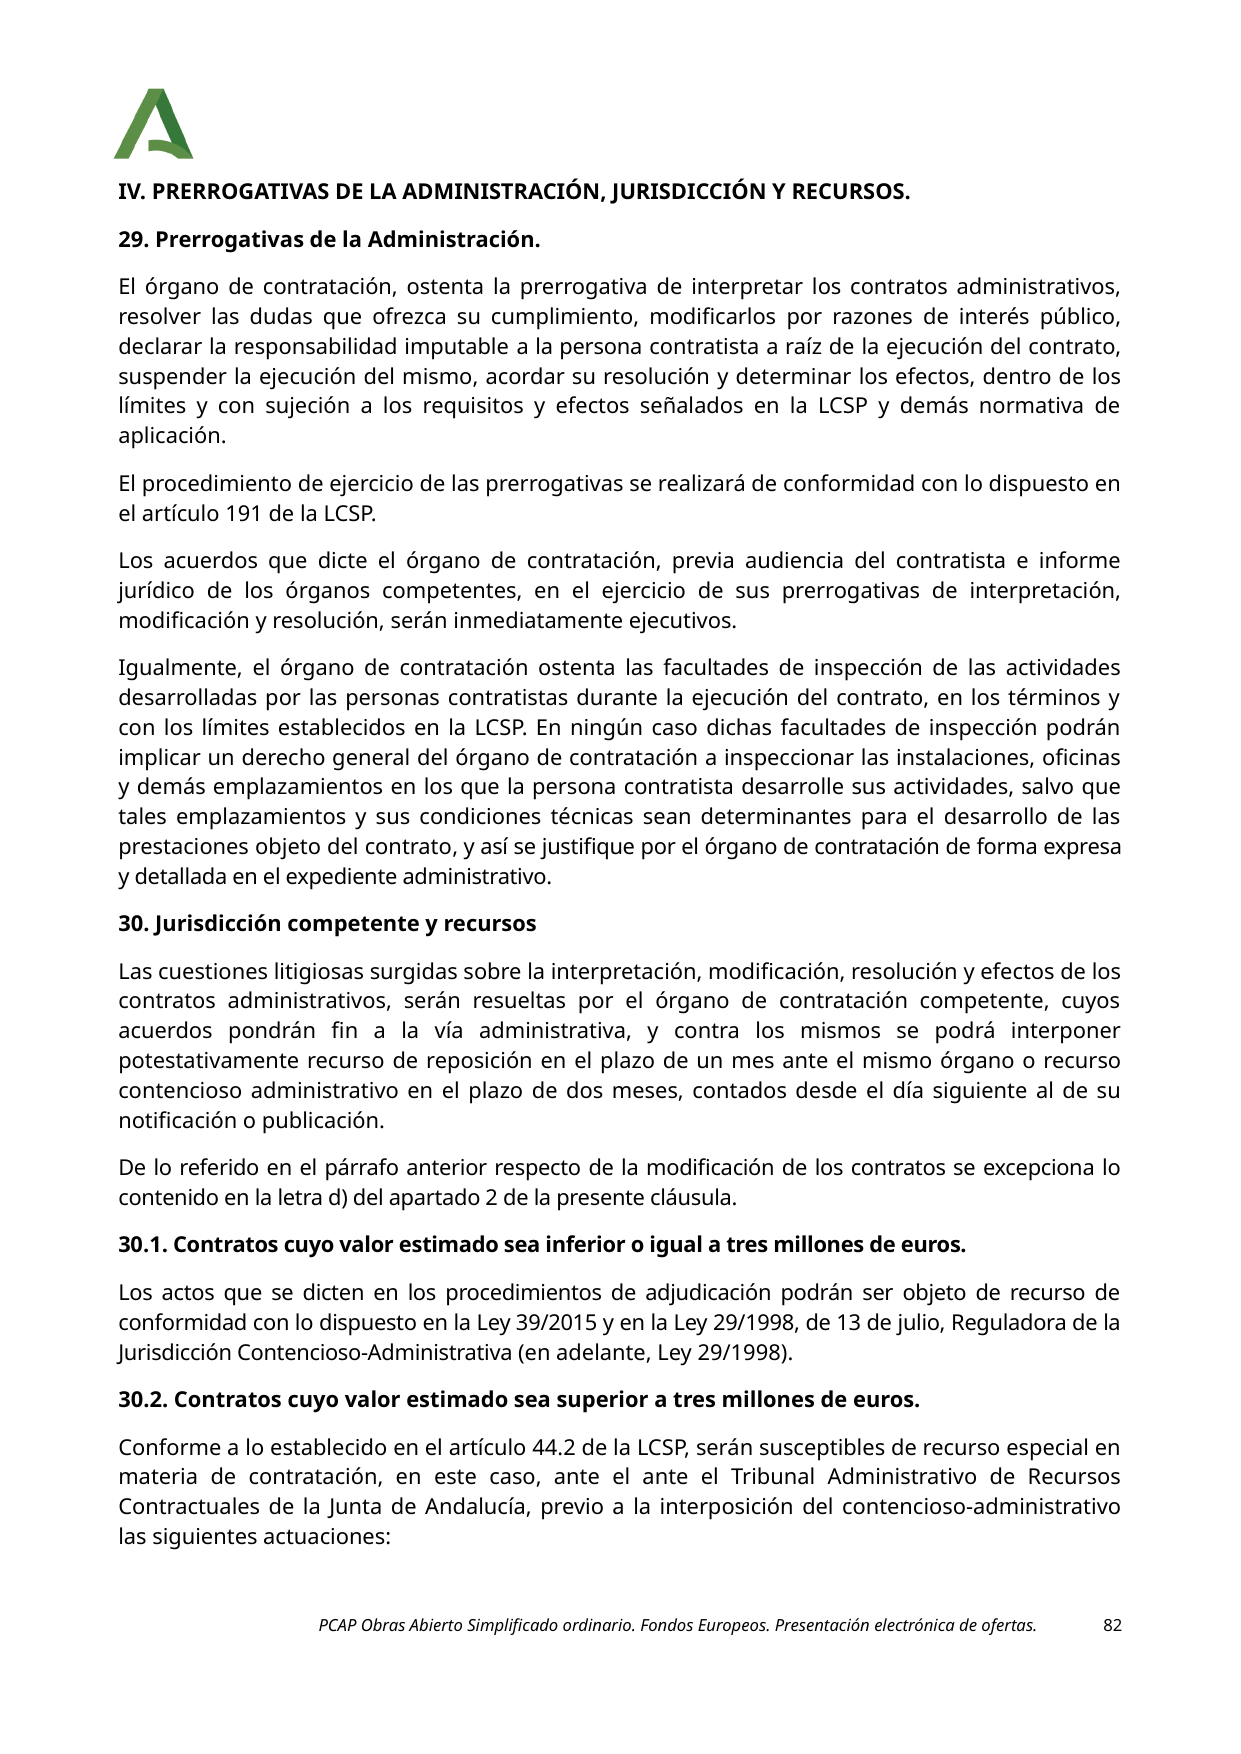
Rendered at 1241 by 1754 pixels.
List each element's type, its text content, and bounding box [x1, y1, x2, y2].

subtitle 30.2. Contratos cuyo valor estimado sea superior a tres millones de euros. [118, 1384, 1122, 1414]
text De lo referido en el párrafo anterior respecto de la modificación de los contratos se excepciona lo contenido en la letra d) del apartado 2 de la presente cláusula. [118, 1152, 1122, 1212]
picture [109, 84, 198, 163]
subtitle 30.1. Contratos cuyo valor estimado sea inferior o igual a tres millones de euros. [118, 1229, 1122, 1259]
subtitle 29. Prerrogativas de la Administración. [118, 224, 1122, 254]
text Igualmente, el órgano de contratación ostenta las facultades de inspección de las actividades desarrolladas por las personas contratistas durante la ejecución del contrato, en los términos y con los límites establecidos en la LCSP. En ningún caso dichas facultades de inspección podrán implicar un derecho general del órgano de contratación a inspeccionar las instalaciones, oficinas y demás emplazamientos en los que la persona contratista desarrolle sus actividades, salvo que tales emplazamientos y sus condiciones técnicas sean determinantes para el desarrollo de las prestaciones objeto del contrato, y así se justifique por el órgano de contratación de forma expresa y detallada en el expediente administrativo. [118, 652, 1122, 891]
text Los actos que se dicten en los procedimientos de adjudicación podrán ser objeto de recurso de conformidad con lo dispuesto en la Ley 39/2015 y en la Ley 29/1998, de 13 de julio, Reguladora de la Jurisdicción Contencioso-Administrativa (en adelante, Ley 29/1998). [118, 1277, 1122, 1366]
text El procedimiento de ejercicio de las prerrogativas se realizará de conformidad con lo dispuesto en el artículo 191 de la LCSP. [118, 468, 1122, 527]
text Las cuestiones litigiosas surgidas sobre la interpretación, modificación, resolución y efectos de los contratos administrativos, serán resueltas por el órgano de contratación competente, cuyos acuerdos pondrán fin a la vía administrativa, y contra los mismos se podrá interponer potestativamente recurso de reposición en el plazo de un mes ante el mismo órgano o recurso contencioso administrativo en el plazo de dos meses, contados desde el día siguiente al de su notificación o publicación. [118, 956, 1122, 1134]
text Los acuerdos que dicte el órgano de contratación, previa audiencia del contratista e informe jurídico de los órganos competentes, en el ejercicio de sus prerrogativas de interpretación, modificación y resolución, serán inmediatamente ejecutivos. [118, 545, 1122, 634]
text El órgano de contratación, ostenta la prerrogativa de interpretar los contratos administrativos, resolver las dudas que ofrezca su cumplimiento, modificarlos por razones de interés público, declarar la responsabilidad imputable a la persona contratista a raíz de la ejecución del contrato, suspender la ejecución del mismo, acordar su resolución y determinar los efectos, dentro de los límites y con sujeción a los requisitos y efectos señalados en la LCSP y demás normativa de aplicación. [118, 271, 1122, 450]
subtitle 30. Jurisdicción competente y recursos [118, 908, 1122, 938]
subtitle IV. PRERROGATIVAS DE LA ADMINISTRACIÓN, JURISDICCIÓN Y RECURSOS. [118, 176, 1122, 206]
text Conforme a lo establecido en el artículo 44.2 de la LCSP, serán susceptibles de recurso especial en materia de contratación, en este caso, ante el ante el Tribunal Administrativo de Recursos Contractuales de la Junta de Andalucía, previo a la interposición del contencioso-administrativo las siguientes actuaciones: [118, 1432, 1122, 1551]
